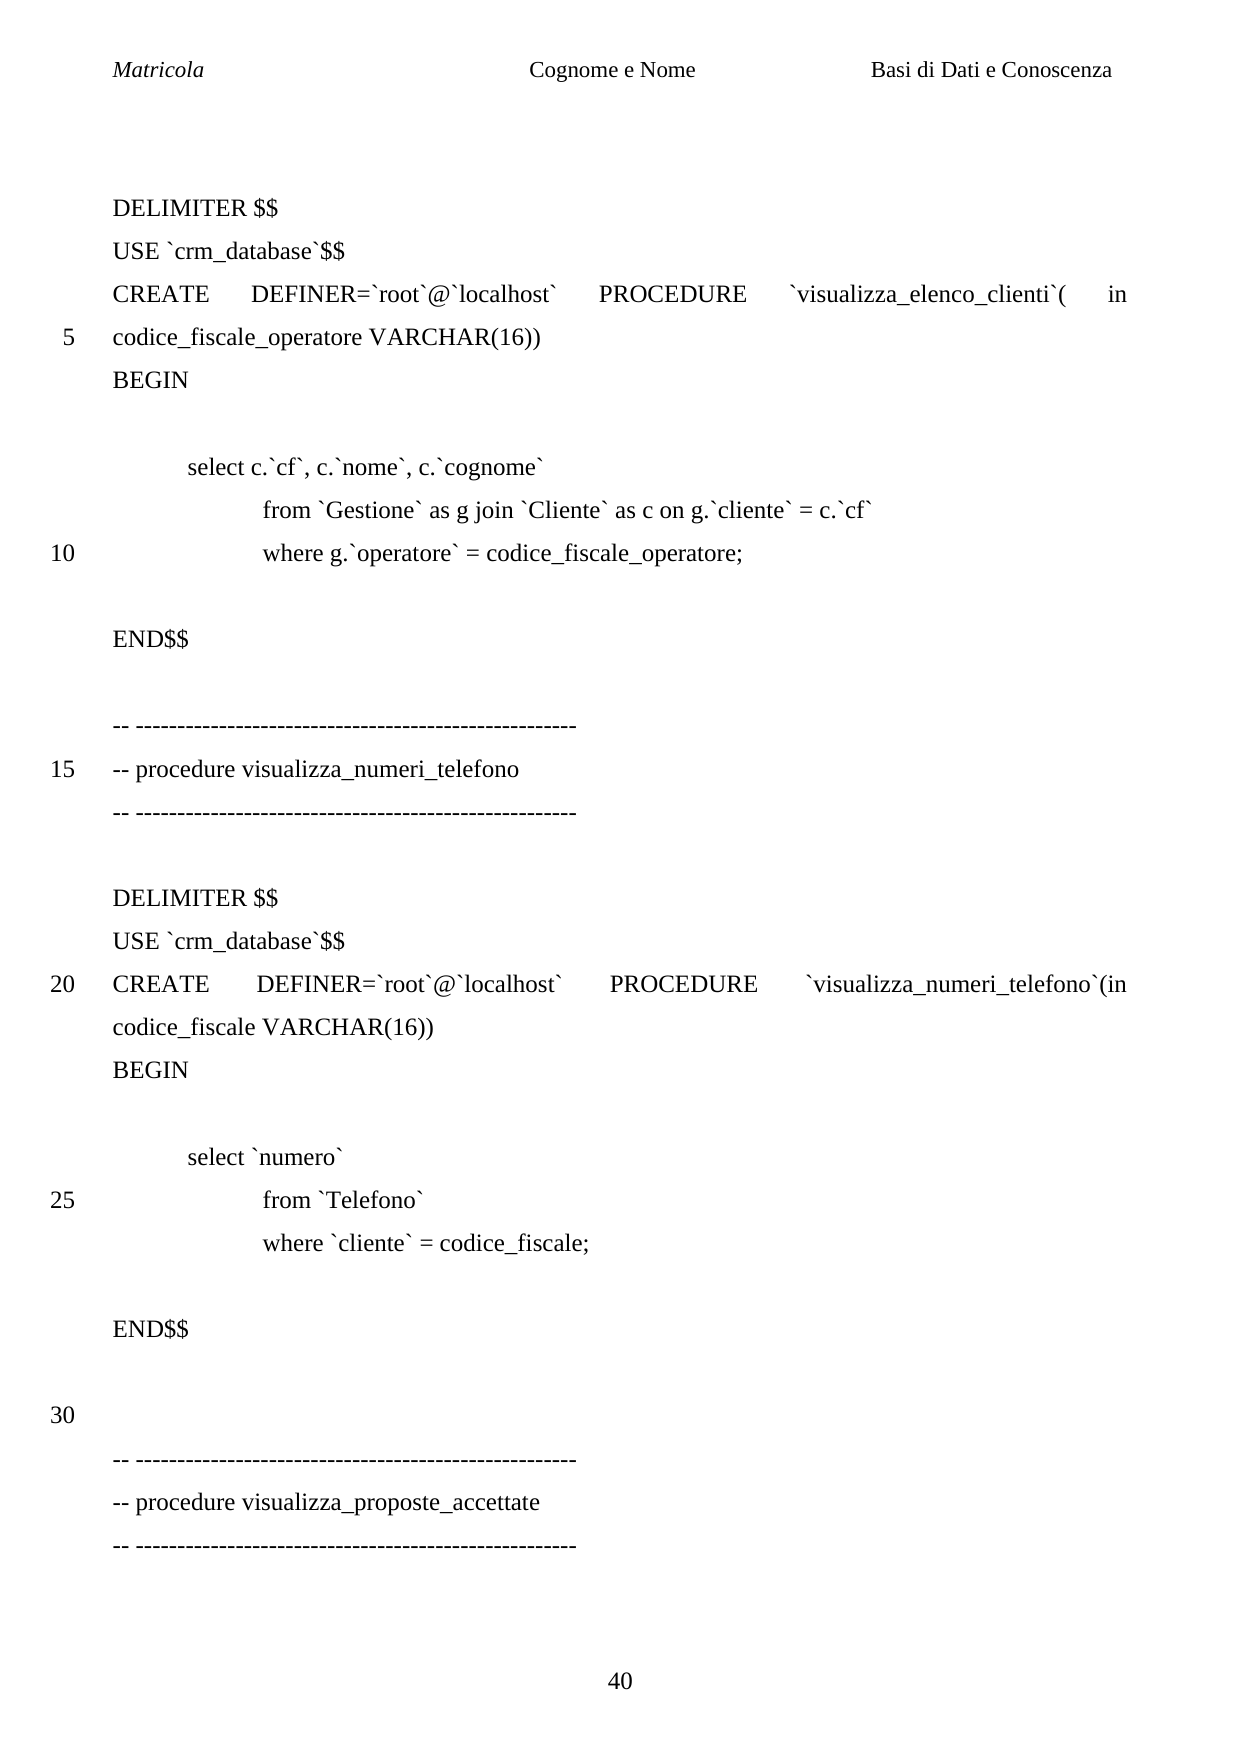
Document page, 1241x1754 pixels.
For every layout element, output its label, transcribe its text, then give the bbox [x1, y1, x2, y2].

text BEGIN [112, 366, 1128, 394]
text -- procedure visualizza_numeri_telefono [112, 754, 1128, 782]
text USE `crm_database`$$ [112, 236, 1128, 265]
text select `numero` [112, 1142, 1128, 1171]
text END$$ [112, 624, 1128, 653]
text -- ----------------------------------------------------- [112, 797, 1128, 826]
text DELIMITER $$ [112, 193, 1128, 222]
text CREATE DEFINER=`root`@`localhost` PROCEDURE `visualizza_elenco_clienti`( in codice_fiscale_operatore VARCHAR(16)) [112, 279, 1128, 351]
text select c.`cf`, c.`nome`, c.`cognome` [112, 452, 1128, 481]
text USE `crm_database`$$ [112, 926, 1128, 955]
text where `cliente` = codice_fiscale; [112, 1228, 1128, 1257]
text DELIMITER $$ [112, 883, 1128, 912]
text END$$ [112, 1314, 1128, 1343]
text -- ----------------------------------------------------- [112, 1444, 1128, 1472]
text where g.`operatore` = codice_fiscale_operatore; [112, 538, 1128, 567]
text -- ----------------------------------------------------- [112, 1530, 1128, 1559]
text from `Telefono` [112, 1185, 1128, 1214]
text CREATE DEFINER=`root`@`localhost` PROCEDURE `visualizza_numeri_telefono`(in codice_fiscale VARCHAR(16)) [112, 969, 1128, 1041]
text from `Gestione` as g join `Cliente` as c on g.`cliente` = c.`cf` [112, 495, 1128, 524]
text -- ----------------------------------------------------- [112, 711, 1128, 739]
text BEGIN [112, 1056, 1128, 1084]
text -- procedure visualizza_proposte_accettate [112, 1487, 1128, 1516]
